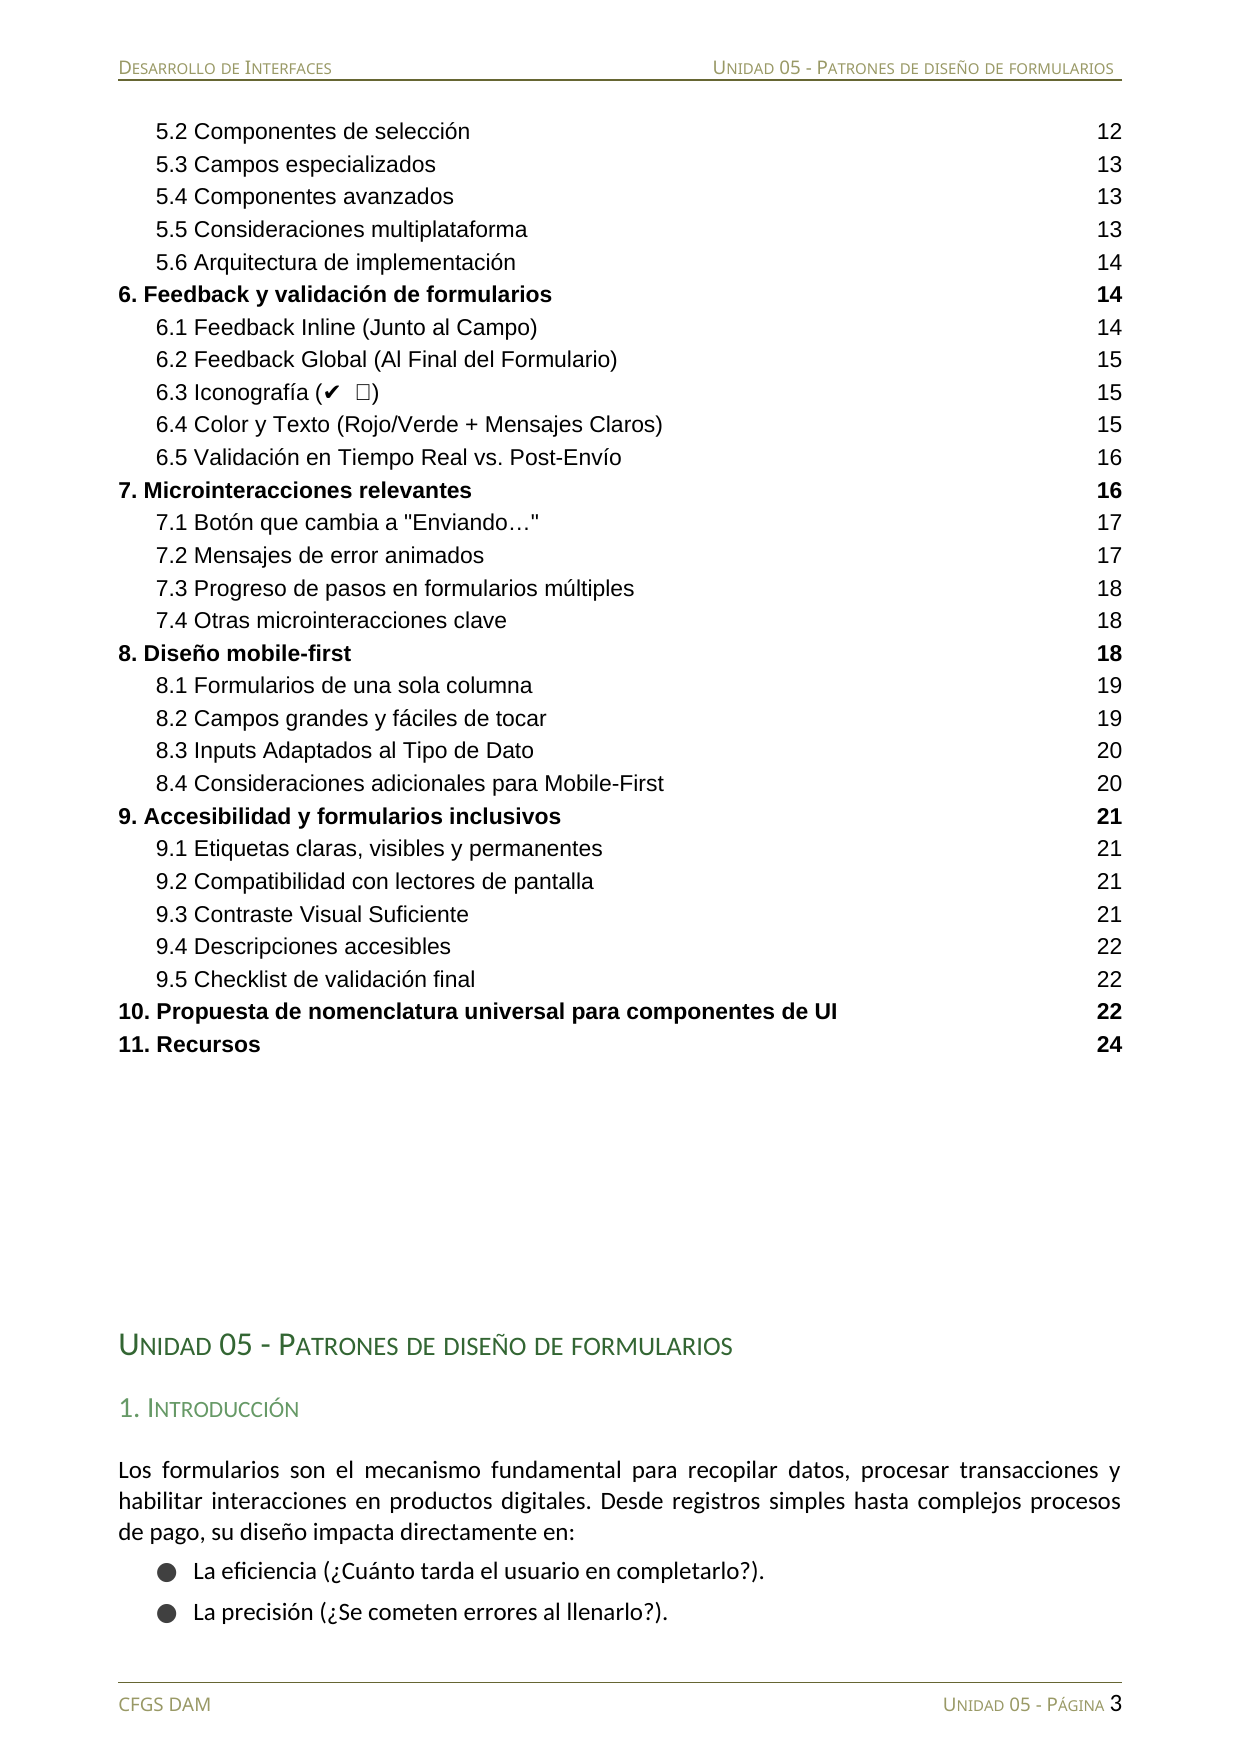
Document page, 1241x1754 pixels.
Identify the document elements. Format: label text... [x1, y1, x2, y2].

text 5.4 Componentes avanzados 13 [156, 183, 1122, 209]
text 9.3 Contraste Visual Suficiente 21 [156, 901, 1122, 927]
text 7.1 Botón que cambia a "Enviando…" 17 [156, 509, 1122, 536]
text 7.4 Otras microinteracciones clave 18 [156, 607, 1122, 633]
text 6.4 Color y Texto (Rojo/Verde + Mensajes Claros) 15 [156, 411, 1122, 438]
text 7. Microinteracciones relevantes 16 [118, 477, 1122, 503]
text Los formularios son el mecanismo fundamental para recopilar datos, procesar transacciones y habilitar interacciones en productos digitales. Desde registros simples hasta complejos procesos de pago, su diseño impacta directamente en: [118, 1455, 1122, 1546]
text 6.2 Feedback Global (Al Final del Formulario) 15 [156, 346, 1122, 373]
text 6.3 Iconografía (✅ ✔️ ❌) 15 [156, 379, 1122, 405]
text 9.2 Compatibilidad con lectores de pantalla 21 [156, 868, 1122, 894]
text 5.5 Consideraciones multiplataforma 13 [156, 216, 1122, 242]
text 10. Propuesta de nomenclatura universal para componentes de UI 22 [118, 998, 1122, 1025]
text 8.1 Formularios de una sola columna 19 [156, 672, 1122, 699]
text 8.2 Campos grandes y fáciles de tocar 19 [156, 705, 1122, 731]
text 7.3 Progreso de pasos en formularios múltiples 18 [156, 574, 1122, 601]
text 5.2 Componentes de selección 12 [156, 118, 1122, 144]
text 8.3 Inputs Adaptados al Tipo de Dato 20 [156, 737, 1122, 764]
text 6.1 Feedback Inline (Junto al Campo) 14 [156, 314, 1122, 340]
text 9.4 Descripciones accesibles 22 [156, 933, 1122, 959]
text 6. Feedback y validación de formularios 14 [118, 281, 1122, 307]
text 11. Recursos 24 [118, 1031, 1122, 1057]
text 6.5 Validación en Tiempo Real vs. Post-Envío 16 [156, 444, 1122, 470]
text 5.3 Campos especializados 13 [156, 151, 1122, 177]
list La precisión (¿Se cometen errores al llenarlo?). [156, 1593, 1122, 1627]
text 9. Accesibilidad y formularios inclusivos 21 [118, 803, 1122, 829]
text 7.2 Mensajes de error animados 17 [156, 542, 1122, 568]
subtitle 1. Introducción [118, 1389, 1122, 1424]
text 8. Diseño mobile-first 18 [118, 640, 1122, 666]
text 9.1 Etiquetas claras, visibles y permanentes 21 [156, 835, 1122, 862]
text 5.6 Arquitectura de implementación 14 [156, 248, 1122, 275]
text Unidad 05 - Patrones de diseño de formularios [118, 1323, 1122, 1364]
text 8.4 Consideraciones adicionales para Mobile-First 20 [156, 770, 1122, 796]
text 9.5 Checklist de validación final 22 [156, 966, 1122, 992]
list La eficiencia (¿Cuánto tarda el usuario en completarlo?). [156, 1553, 1122, 1587]
